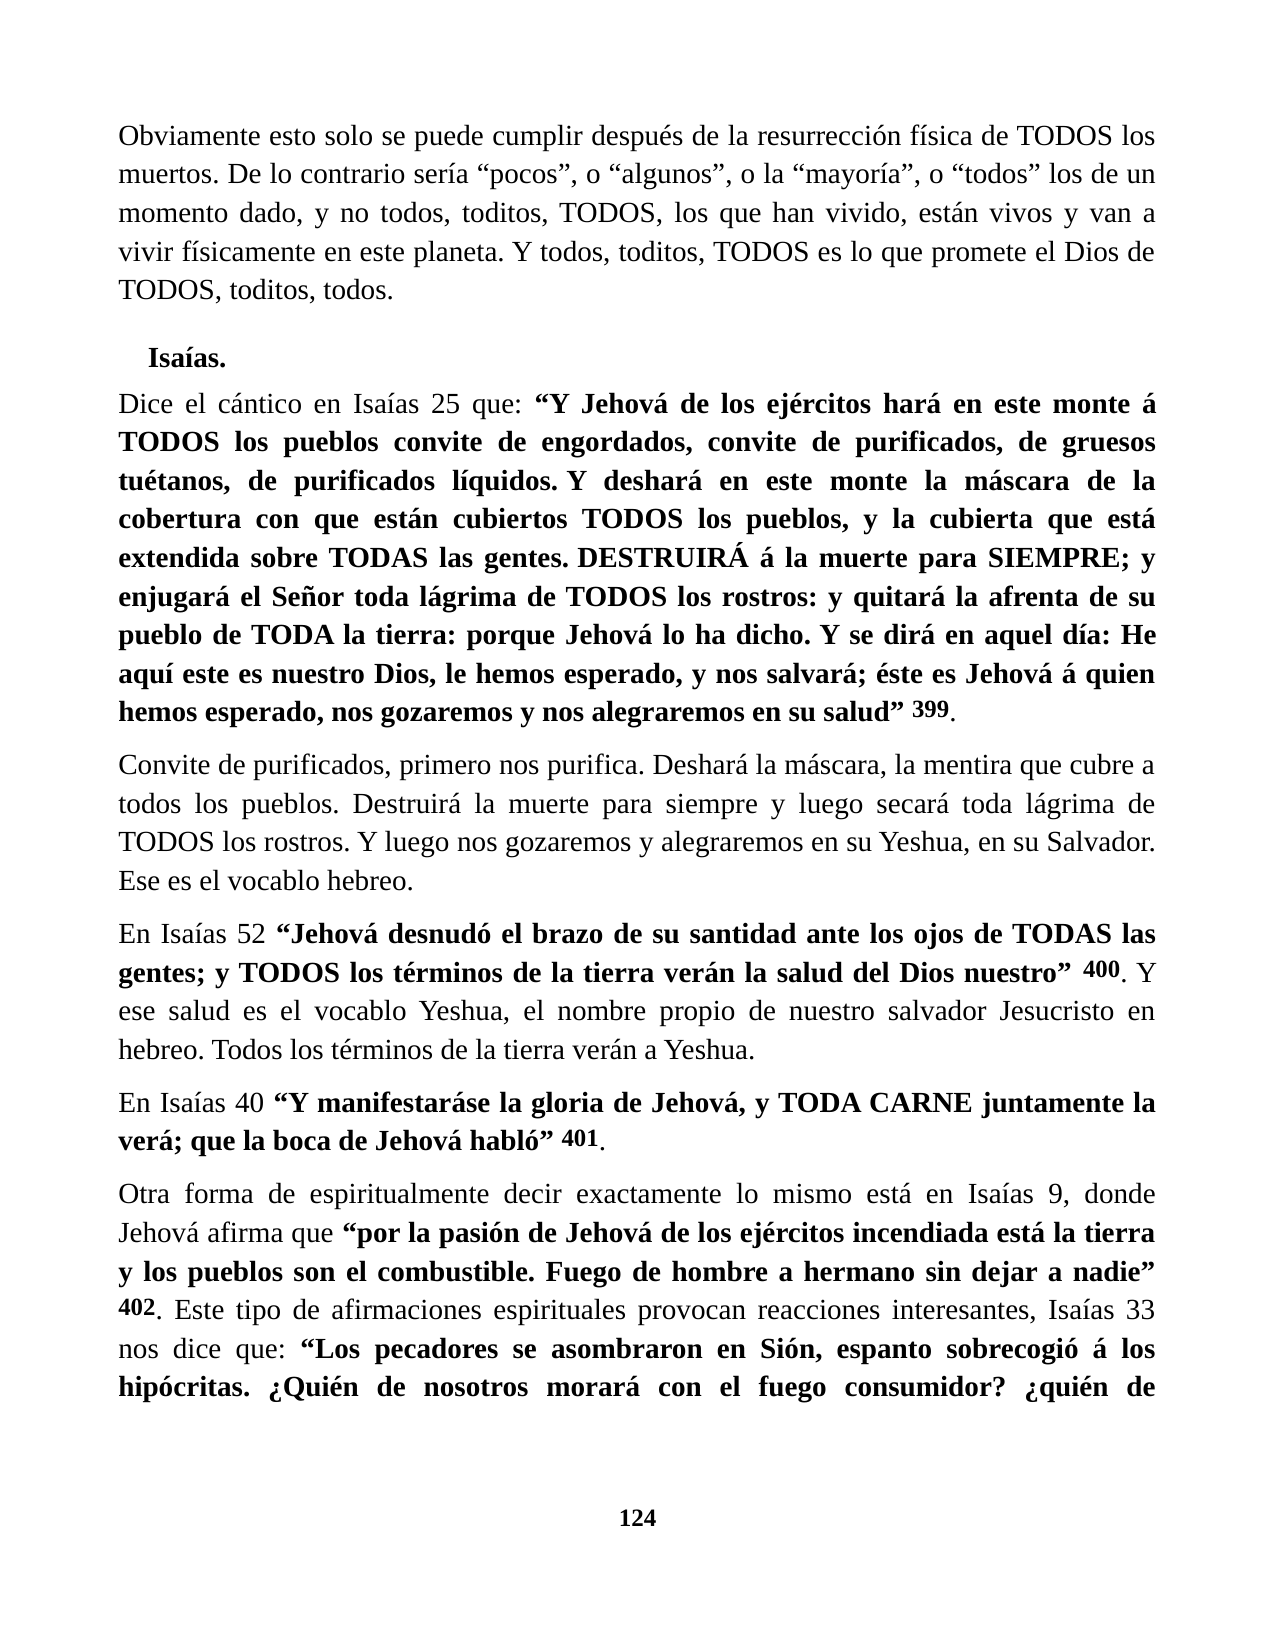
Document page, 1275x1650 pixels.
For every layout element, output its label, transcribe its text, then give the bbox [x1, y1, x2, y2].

text Convite de purificados, primero nos purifica. Deshará la máscara, la mentira que cubre a todos los pueblos. Destruirá la muerte para siempre y luego secará toda lágrima de TODOS los rostros. Y luego nos gozaremos y alegraremos en su Yeshua, en su Salvador. Ese es el vocablo hebreo. [118, 747, 1157, 897]
text Dice el cántico en Isaías 25 que: “Y Jehová de los ejércitos hará en este monte á TODOS los pueblos convite de engordados, convite de purificados, de gruesos tuétanos, de purificados líquidos. Y deshará en este monte la máscara de la cobertura con que están cubiertos TODOS los pueblos, y la cubierta que está extendida sobre TODAS las gentes. DESTRUIRÁ á la muerte para SIEMPRE; y enjugará el Señor toda lágrima de TODOS los rostros: y quitará la afrenta de su pueblo de TODA la tierra: porque Jehová lo ha dicho. Y se dirá en aquel día: He aquí este es nuestro Dios, le hemos esperado, y nos salvará; éste es Jehová á quien hemos esperado, nos gozaremos y nos alegraremos en su salud” . [118, 386, 1157, 728]
text Otra forma de espiritualmente decir exactamente lo mismo está en Isaías 9, donde Jehová afirma que “por la pasión de Jehová de los ejércitos incendiada está la tierra y los pueblos son el combustible. Fuego de hombre a hermano sin dejar a nadie” . Este tipo de afirmaciones espirituales provocan reacciones interesantes, Isaías 33 nos dice que: “Los pecadores se asombraron en Sión, espanto sobrecogió á los hipócritas. ¿Quién de nosotros morará con el fuego consumidor? ¿quién de [118, 1177, 1157, 1403]
text Obviamente esto solo se puede cumplir después de la resurrección física de TODOS los muertos. De lo contrario sería “pocos”, o “algunos”, o la “mayoría”, o “todos” los de un momento dado, y no todos, toditos, TODOS, los que han vivido, están vivos y van a vivir físicamente en este planeta. Y todos, toditos, TODOS es lo que promete el Dios de TODOS, toditos, todos. [118, 118, 1157, 306]
subtitle Isaías. [148, 340, 1157, 373]
text En Isaías 40 “Y manifestaráse la gloria de Jehová, y TODA CARNE juntamente la verá; que la boca de Jehová habló” . [118, 1085, 1157, 1157]
text En Isaías 52 “Jehová desnudó el brazo de su santidad ante los ojos de TODAS las gentes; y TODOS los términos de la tierra verán la salud del Dios nuestro” . Y ese salud es el vocablo Yeshua, el nombre propio de nuestro salvador Jesucristo en hebreo. Todos los términos de la tierra verán a Yeshua. [118, 916, 1157, 1065]
